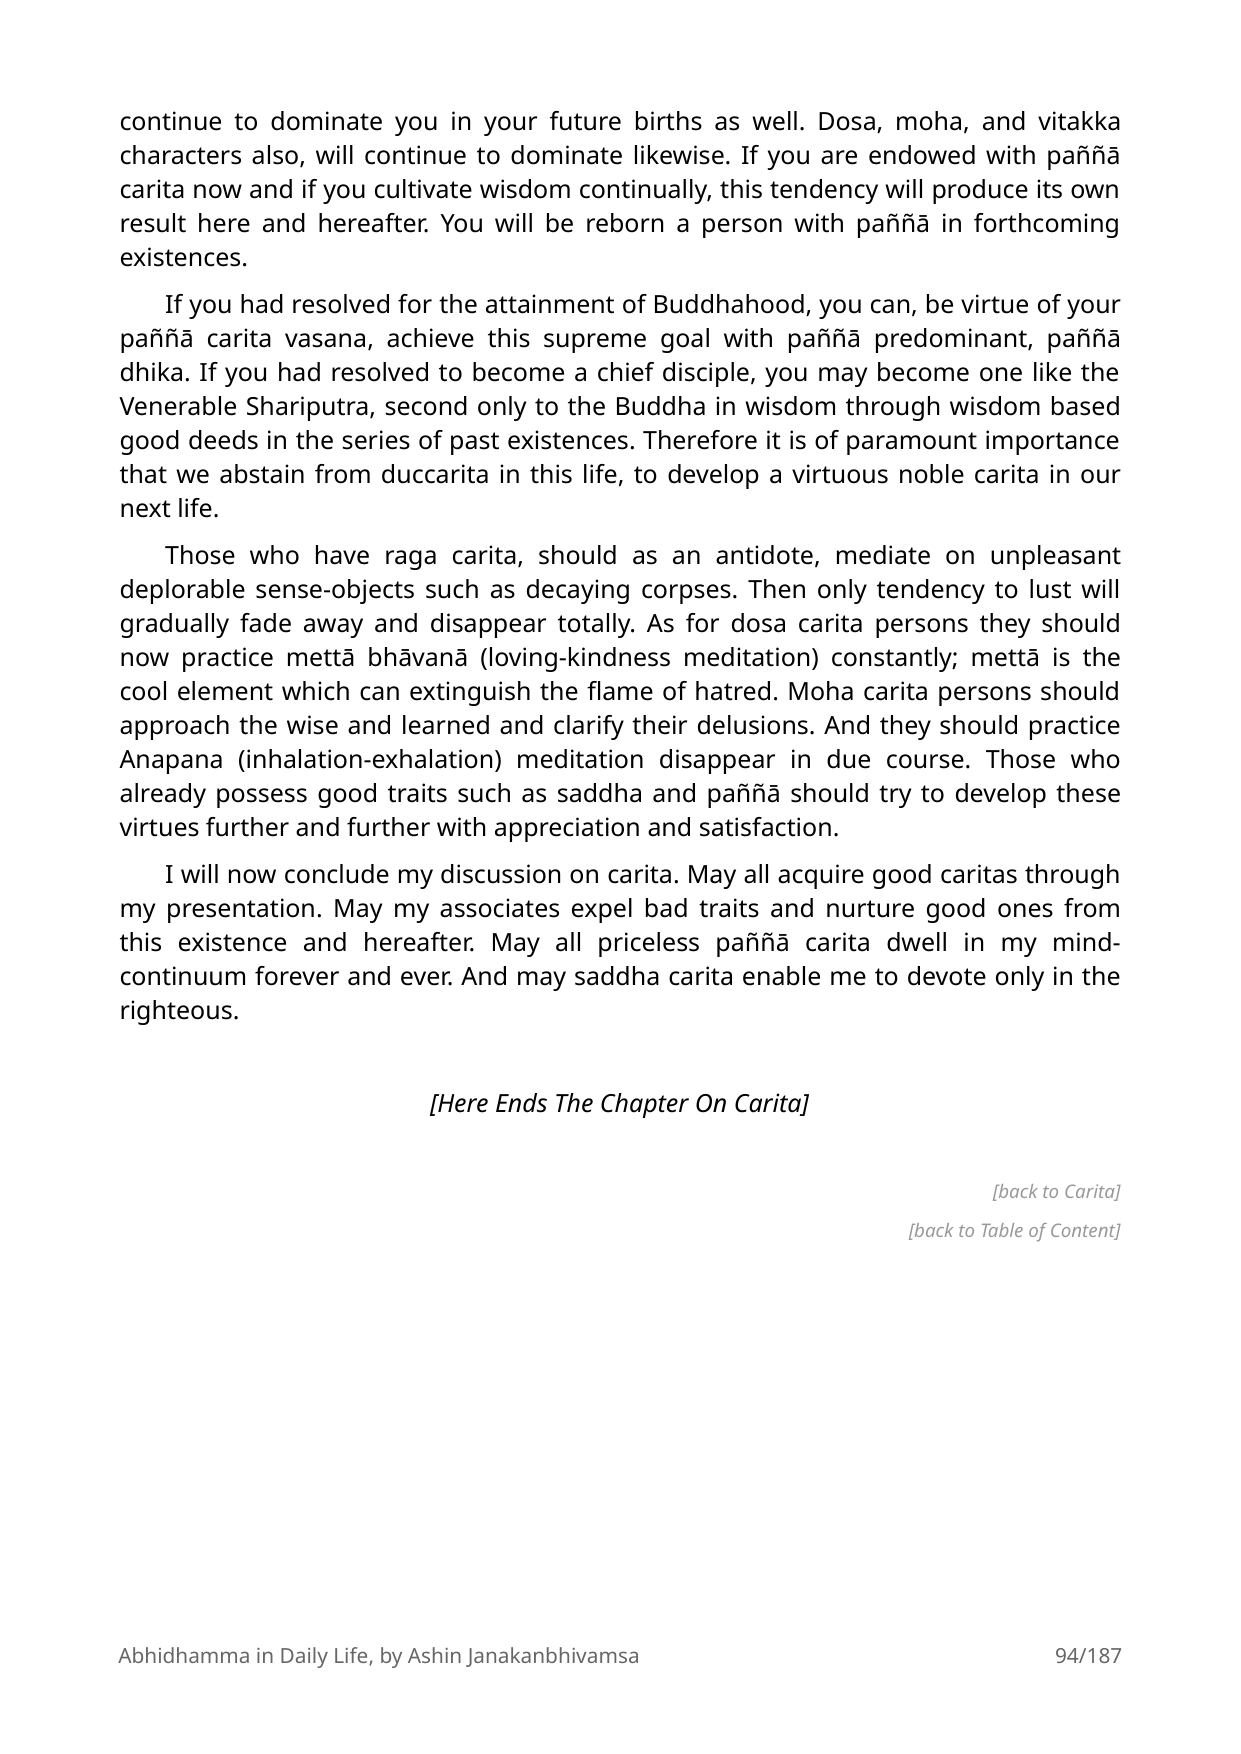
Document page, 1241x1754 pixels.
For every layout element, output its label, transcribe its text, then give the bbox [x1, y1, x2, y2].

text [Here Ends The Chapter On Carita] [119, 1086, 1122, 1120]
text continue to dominate you in your future births as well. Dosa, moha, and vitakka characters also, will continue to dominate likewise. If you are endowed with paññā carita now and if you cultivate wisdom continually, this tendency will produce its own result here and hereafter. You will be reborn a person with paññā in forthcoming existences. [119, 103, 1122, 274]
text Those who have raga carita, should as an antidote, mediate on unpleasant deplorable sense-objects such as decaying corpses. Then only tendency to lust will gradually fade away and disappear totally. As for dosa carita persons they should now practice mettā bhāvanā (loving-kindness meditation) constantly; mettā is the cool element which can extinguish the flame of hatred. Moha carita persons should approach the wise and learned and clarify their delusions. And they should practice Anapana (inhalation-exhalation) meditation disappear in due course. Those who already possess good traits such as saddha and paññā should try to develop these virtues further and further with appreciation and satisfaction. [119, 537, 1122, 844]
text [back to Table of Content] [119, 1217, 1122, 1242]
text [back to Carita] [119, 1179, 1122, 1204]
text I will now conclude my discussion on carita. May all acquire good caritas through my presentation. May my associates expel bad traits and nurture good ones from this existence and hereafter. May all priceless paññā carita dwell in my mind-continuum forever and ever. And may saddha carita enable me to devote only in the righteous. [119, 856, 1122, 1027]
text If you had resolved for the attainment of Buddhahood, you can, be virtue of your paññā carita vasana, achieve this supreme goal with paññā predominant, paññā dhika. If you had resolved to become a chief disciple, you may become one like the Venerable Shariputra, second only to the Buddha in wisdom through wisdom based good deeds in the series of past existences. Therefore it is of paramount importance that we abstain from duccarita in this life, to develop a virtuous noble carita in our next life. [119, 286, 1122, 525]
